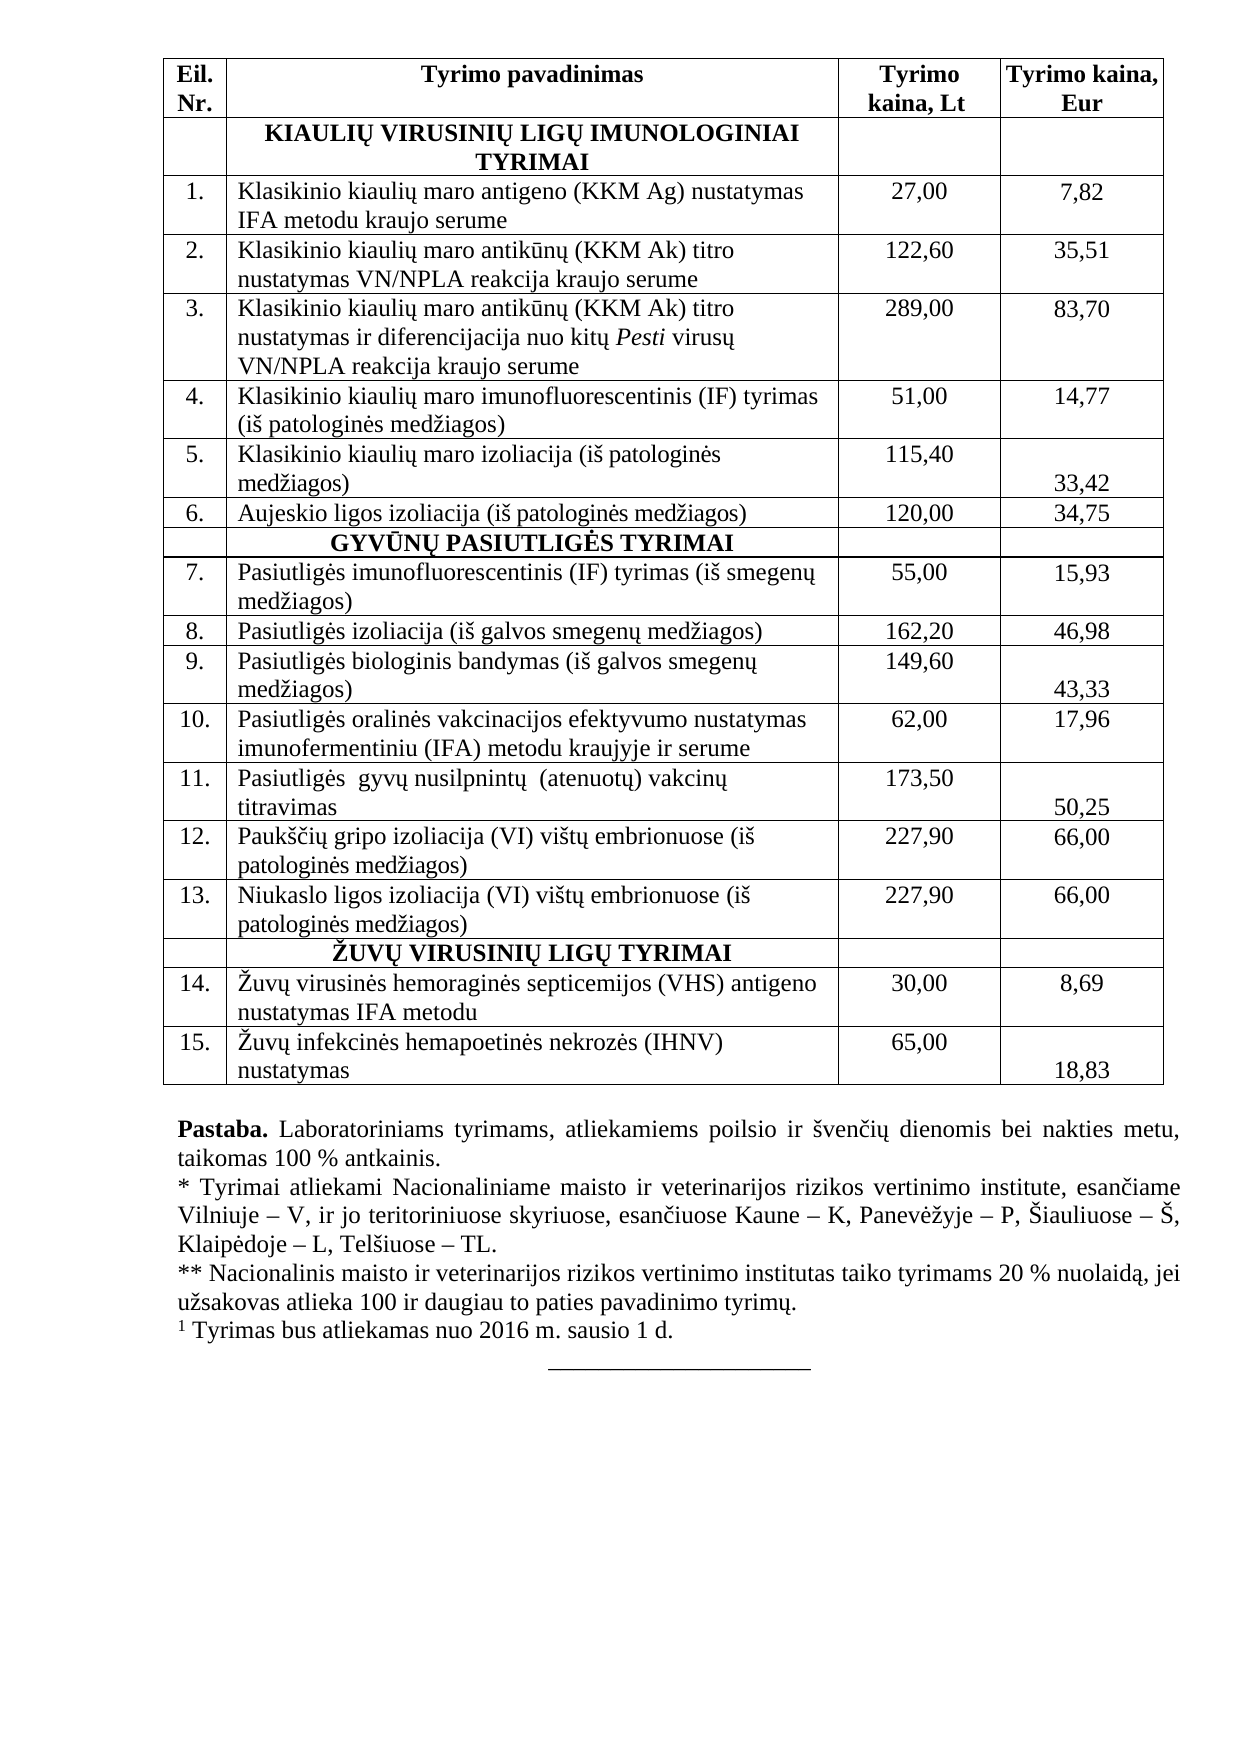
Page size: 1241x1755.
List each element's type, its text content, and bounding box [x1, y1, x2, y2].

text * Tyrimai atliekami Nacionaliniame maisto ir veterinarijos rizikos vertinimo institute, esančiame Vilniuje – V, ir jo teritoriniuose skyriuose, esančiuose Kaune – K, Panevėžyje – P, Šiauliuose – Š, Klaipėdoje – L, Telšiuose – TL. [177, 1172, 1181, 1258]
table_cell 5. [164, 439, 226, 497]
table_cell [839, 118, 1000, 175]
table_cell 173,50 [839, 763, 1000, 820]
table_cell 14,77 [1001, 381, 1163, 438]
table_cell 17,96 [1001, 704, 1163, 762]
table_cell 66,00 [1001, 821, 1163, 879]
table_header Eil. Nr. [164, 59, 226, 117]
text ** Nacionalinis maisto ir veterinarijos rizikos vertinimo institutas taiko tyrimams 20 % nuolaidą, jei užsakovas atlieka 100 ir daugiau to paties pavadinimo tyrimų. [177, 1258, 1181, 1315]
table_cell 11. [164, 763, 226, 820]
table_cell 1. [164, 176, 226, 234]
table_cell Žuvų infekcinės hemapoetinės nekrozės (IHNV) nustatymas [227, 1027, 838, 1084]
table_cell 162,20 [839, 616, 1000, 645]
table_cell 289,00 [839, 294, 1000, 380]
table_cell 6. [164, 498, 226, 527]
table_cell 51,00 [839, 381, 1000, 438]
table_cell 35,51 [1001, 235, 1163, 292]
table_cell [164, 118, 226, 175]
table_cell 62,00 [839, 704, 1000, 762]
table_cell [1001, 118, 1163, 175]
table_cell 149,60 [839, 646, 1000, 703]
table_header Tyrimo kaina, Lt [839, 59, 1000, 117]
table_header Tyrimo kaina, Eur [1001, 59, 1163, 117]
table_cell Klasikinio kiaulių maro antikūnų (KKM Ak) titro nustatymas ir diferencijacija nuo kitų Pesti virusų VN/NPLA reakcija kraujo serume [227, 294, 838, 380]
table_cell ŽUVŲ VIRUSINIŲ LIGŲ TYRIMAI [227, 939, 838, 967]
text 1 Tyrimas bus atliekamas nuo 2016 m. sausio 1 d. [177, 1315, 1181, 1344]
table_cell 66,00 [1001, 880, 1163, 937]
table_cell Klasikinio kiaulių maro izoliacija (iš patologinės medžiagos) [227, 439, 838, 497]
table_cell Pasiutligės imunofluorescentinis (IF) tyrimas (iš smegenų medžiagos) [227, 558, 838, 615]
table_cell 227,90 [839, 821, 1000, 879]
table_cell [1001, 939, 1163, 967]
table_cell 3. [164, 294, 226, 380]
table_cell 14. [164, 968, 226, 1026]
table_cell 65,00 [839, 1027, 1000, 1084]
table_cell 9. [164, 646, 226, 703]
table_cell Pasiutligės gyvų nusilpnintų (atenuotų) vakcinų titravimas [227, 763, 838, 820]
table_cell [839, 939, 1000, 967]
table_cell 227,90 [839, 880, 1000, 937]
table_cell 122,60 [839, 235, 1000, 292]
table_cell 46,98 [1001, 616, 1163, 645]
table_cell GYVŪNŲ PASIUTLIGĖS TYRIMAI [227, 528, 838, 556]
table_cell 33,42 [1001, 439, 1163, 497]
table_header Tyrimo pavadinimas [227, 59, 838, 117]
table_cell Žuvų virusinės hemoraginės septicemijos (VHS) antigeno nustatymas IFA metodu [227, 968, 838, 1026]
table_cell 8. [164, 616, 226, 645]
table_cell 27,00 [839, 176, 1000, 234]
table_cell 4. [164, 381, 226, 438]
table_cell Klasikinio kiaulių maro antikūnų (KKM Ak) titro nustatymas VN/NPLA reakcija kraujo serume [227, 235, 838, 292]
table_cell 12. [164, 821, 226, 879]
table_cell 43,33 [1001, 646, 1163, 703]
table_cell 120,00 [839, 498, 1000, 527]
table_cell 7,82 [1001, 176, 1163, 234]
table_cell 2. [164, 235, 226, 292]
table_cell 30,00 [839, 968, 1000, 1026]
table_cell Klasikinio kiaulių maro imunofluorescentinis (IF) tyrimas (iš patologinės medžiagos) [227, 381, 838, 438]
table_cell 18,83 [1001, 1027, 1163, 1084]
table_cell 13. [164, 880, 226, 937]
text Pastaba. Laboratoriniams tyrimams, atliekamiems poilsio ir švenčių dienomis bei nakties metu, taikomas 100 % antkainis. [177, 1114, 1181, 1172]
table_cell KIAULIŲ VIRUSINIŲ LIGŲ IMUNOLOGINIAI TYRIMAI [227, 118, 838, 175]
text _____________________ [177, 1344, 1181, 1373]
table_cell 15. [164, 1027, 226, 1084]
table_cell 7. [164, 558, 226, 615]
table_cell 50,25 [1001, 763, 1163, 820]
table_cell [164, 528, 226, 556]
table_cell 15,93 [1001, 558, 1163, 615]
table_cell [839, 528, 1000, 556]
table_cell 8,69 [1001, 968, 1163, 1026]
table_cell 83,70 [1001, 294, 1163, 380]
table_cell Pasiutligės biologinis bandymas (iš galvos smegenų medžiagos) [227, 646, 838, 703]
table_cell [164, 939, 226, 967]
table_cell Pasiutligės izoliacija (iš galvos smegenų medžiagos) [227, 616, 838, 645]
table_cell Paukščių gripo izoliacija (VI) vištų embrionuose (iš patologinės medžiagos) [227, 821, 838, 879]
table_cell Pasiutligės oralinės vakcinacijos efektyvumo nustatymas imunofermentiniu (IFA) metodu kraujyje ir serume [227, 704, 838, 762]
table_cell Aujeskio ligos izoliacija (iš patologinės medžiagos) [227, 498, 838, 527]
table_cell 34,75 [1001, 498, 1163, 527]
table_cell Niukaslo ligos izoliacija (VI) vištų embrionuose (iš patologinės medžiagos) [227, 880, 838, 937]
table_cell 10. [164, 704, 226, 762]
table_cell [1001, 528, 1163, 556]
table_cell Klasikinio kiaulių maro antigeno (KKM Ag) nustatymas IFA metodu kraujo serume [227, 176, 838, 234]
table_cell 115,40 [839, 439, 1000, 497]
table_cell 55,00 [839, 558, 1000, 615]
